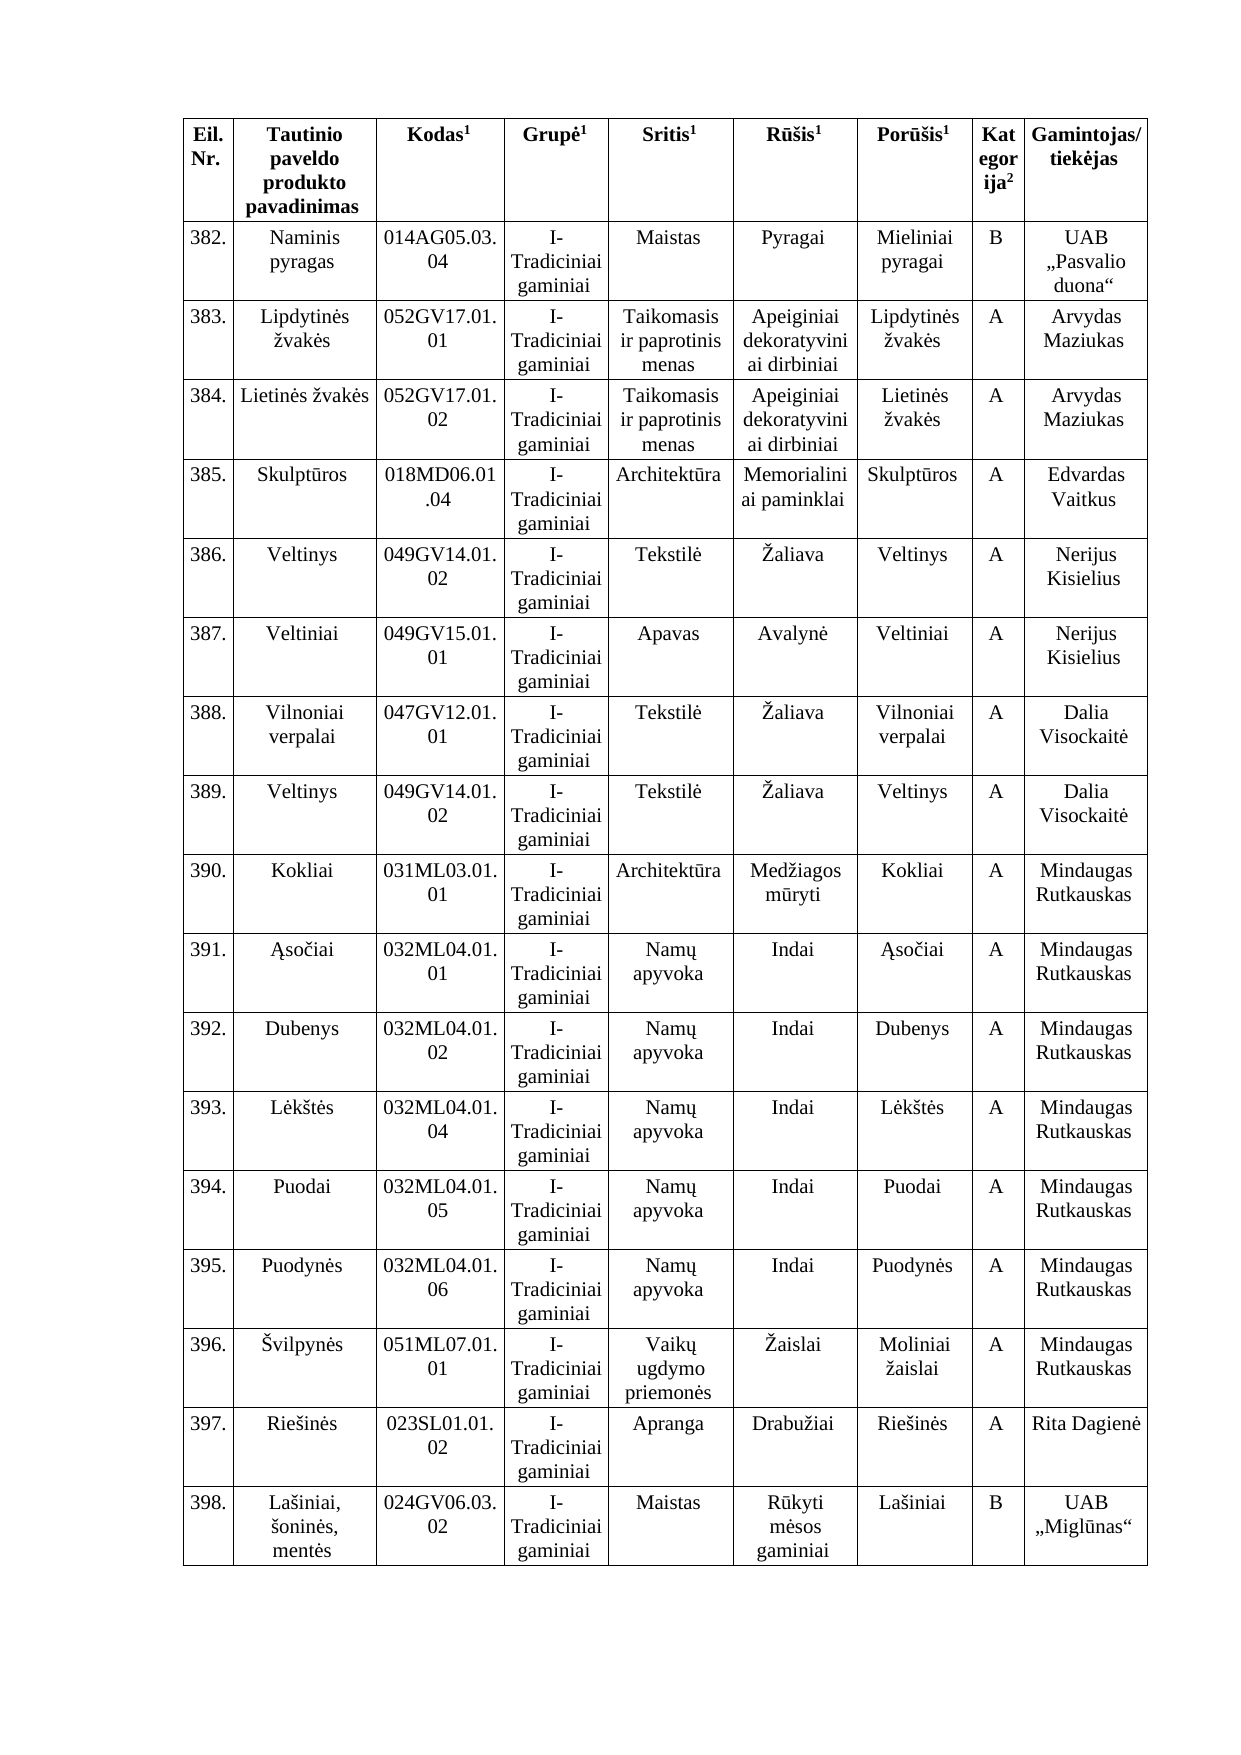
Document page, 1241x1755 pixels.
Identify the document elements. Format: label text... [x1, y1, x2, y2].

table_cell 023SL01.01.02 [377, 1408, 504, 1486]
table_cell 398. [184, 1487, 233, 1565]
table_cell I-Tradiciniai gaminiai [505, 1171, 608, 1249]
table_cell Dubenys [234, 1013, 376, 1091]
table_cell 047GV12.01.01 [377, 697, 504, 775]
table_header Kodas1 [377, 119, 504, 221]
table_cell Puodynės [234, 1250, 376, 1328]
table_cell 385. [184, 460, 233, 537]
table_cell Rūkyti mėsos gaminiai [734, 1487, 857, 1565]
table_cell I-Tradiciniai gaminiai [505, 1329, 608, 1407]
table_cell B [973, 222, 1024, 300]
table_header Gamintojas/ tiekėjas [1025, 119, 1147, 221]
table_cell Mindaugas Rutkauskas [1025, 1092, 1147, 1170]
table_cell 052GV17.01.01 [377, 301, 504, 379]
table_cell 392. [184, 1013, 233, 1091]
table_header Rūšis1 [734, 119, 857, 221]
table_cell Lašiniai, šoninės, mentės [234, 1487, 376, 1565]
table_cell A [973, 697, 1024, 775]
table_cell 395. [184, 1250, 233, 1328]
table_cell 049GV14.01.02 [377, 539, 504, 617]
table_cell I-Tradiciniai gaminiai [505, 380, 608, 458]
table_cell Vilnoniai verpalai [858, 697, 972, 775]
table_cell 014AG05.03.04 [377, 222, 504, 300]
table_cell Mindaugas Rutkauskas [1025, 934, 1147, 1012]
table_cell I-Tradiciniai gaminiai [505, 1250, 608, 1328]
table_cell 383. [184, 301, 233, 379]
table_cell Indai [734, 934, 857, 1012]
table_cell A [973, 1250, 1024, 1328]
table_cell A [973, 1171, 1024, 1249]
table_cell Lipdytinės žvakės [234, 301, 376, 379]
table_cell Avalynė [734, 618, 857, 696]
table_cell I-Tradiciniai gaminiai [505, 855, 608, 933]
table_cell Ąsočiai [858, 934, 972, 1012]
table_cell 032ML04.01.01 [377, 934, 504, 1012]
table_cell 387. [184, 618, 233, 696]
table_cell 032ML04.01.05 [377, 1171, 504, 1249]
table_cell 394. [184, 1171, 233, 1249]
table_header Porūšis1 [858, 119, 972, 221]
table_cell Apranga [609, 1408, 733, 1486]
table_cell Žaliava [734, 697, 857, 775]
table_cell Namų apyvoka [609, 1092, 733, 1170]
table_header Grupė1 [505, 119, 608, 221]
table_cell 384. [184, 380, 233, 458]
table_cell Pyragai [734, 222, 857, 300]
table_cell Taikomasis ir paprotinis menas [609, 380, 733, 458]
table_cell Tekstilė [609, 776, 733, 854]
table_cell Nerijus Kisielius [1025, 618, 1147, 696]
table_cell I-Tradiciniai gaminiai [505, 1408, 608, 1486]
table_cell Riešinės [234, 1408, 376, 1486]
table_cell A [973, 1329, 1024, 1407]
table_cell 032ML04.01.04 [377, 1092, 504, 1170]
table_cell A [973, 460, 1024, 537]
table_cell Indai [734, 1092, 857, 1170]
table_cell Namų apyvoka [609, 934, 733, 1012]
table_cell 049GV14.01.02 [377, 776, 504, 854]
table_cell B [973, 1487, 1024, 1565]
table_cell A [973, 380, 1024, 458]
table_cell I-Tradiciniai gaminiai [505, 1487, 608, 1565]
table_cell Veltiniai [234, 618, 376, 696]
table_cell 024GV06.03.02 [377, 1487, 504, 1565]
table_cell 049GV15.01.01 [377, 618, 504, 696]
table_cell 032ML04.01.02 [377, 1013, 504, 1091]
table_cell Mindaugas Rutkauskas [1025, 1329, 1147, 1407]
table_cell I-Tradiciniai gaminiai [505, 776, 608, 854]
table_cell Veltinys [858, 539, 972, 617]
table_cell Naminis pyragas [234, 222, 376, 300]
table_cell A [973, 301, 1024, 379]
table_cell Vilnoniai verpalai [234, 697, 376, 775]
table_cell Apavas [609, 618, 733, 696]
table_cell 389. [184, 776, 233, 854]
table_cell Apeiginiai dekoratyviniai dirbiniai [734, 301, 857, 379]
table_cell Architektūra [609, 460, 733, 537]
table_cell Žaliava [734, 776, 857, 854]
table_cell I-Tradiciniai gaminiai [505, 934, 608, 1012]
table_cell Mindaugas Rutkauskas [1025, 1013, 1147, 1091]
table_cell Puodynės [858, 1250, 972, 1328]
table_cell Mindaugas Rutkauskas [1025, 855, 1147, 933]
table_cell Lėkštės [234, 1092, 376, 1170]
table_cell Lietinės žvakės [234, 380, 376, 458]
table_cell Maistas [609, 222, 733, 300]
table_cell Žaliava [734, 539, 857, 617]
table_cell Vaikų ugdymo priemonės [609, 1329, 733, 1407]
table_cell 386. [184, 539, 233, 617]
table_cell Architektūra [609, 855, 733, 933]
table_cell A [973, 776, 1024, 854]
table_cell Dubenys [858, 1013, 972, 1091]
table_cell Kokliai [234, 855, 376, 933]
table_cell A [973, 934, 1024, 1012]
table_cell Indai [734, 1013, 857, 1091]
table_cell Puodai [234, 1171, 376, 1249]
table_cell Dalia Visockaitė [1025, 776, 1147, 854]
table_header Kategorija2 [973, 119, 1024, 221]
table_cell Arvydas Maziukas [1025, 380, 1147, 458]
table_cell A [973, 618, 1024, 696]
table_cell Švilpynės [234, 1329, 376, 1407]
table_cell Mindaugas Rutkauskas [1025, 1171, 1147, 1249]
table_cell 031ML03.01.01 [377, 855, 504, 933]
table_cell A [973, 855, 1024, 933]
table_cell 388. [184, 697, 233, 775]
table_cell Namų apyvoka [609, 1250, 733, 1328]
table_cell I-Tradiciniai gaminiai [505, 301, 608, 379]
table_cell Lietinės žvakės [858, 380, 972, 458]
table_cell Indai [734, 1250, 857, 1328]
table_cell Memorialiniai paminklai [734, 460, 857, 537]
table_cell Veltinys [858, 776, 972, 854]
table_cell Drabužiai [734, 1408, 857, 1486]
table_header Eil. Nr. [184, 119, 233, 221]
table_cell 051ML07.01.01 [377, 1329, 504, 1407]
table_cell Rita Dagienė [1025, 1408, 1147, 1486]
table_cell Mieliniai pyragai [858, 222, 972, 300]
table_cell 382. [184, 222, 233, 300]
table_cell Lėkštės [858, 1092, 972, 1170]
table_cell Taikomasis ir paprotinis menas [609, 301, 733, 379]
table_cell Dalia Visockaitė [1025, 697, 1147, 775]
table_header Sritis1 [609, 119, 733, 221]
table_cell UAB „Miglūnas“ [1025, 1487, 1147, 1565]
table_cell Ąsočiai [234, 934, 376, 1012]
table_cell 390. [184, 855, 233, 933]
table_cell Apeiginiai dekoratyviniai dirbiniai [734, 380, 857, 458]
table_cell Puodai [858, 1171, 972, 1249]
table_cell Nerijus Kisielius [1025, 539, 1147, 617]
table_cell Namų apyvoka [609, 1013, 733, 1091]
table_cell I-Tradiciniai gaminiai [505, 222, 608, 300]
table_cell Skulptūros [234, 460, 376, 537]
table_cell Veltiniai [858, 618, 972, 696]
table_cell 391. [184, 934, 233, 1012]
table_cell 397. [184, 1408, 233, 1486]
table_cell 396. [184, 1329, 233, 1407]
table_cell I-Tradiciniai gaminiai [505, 1092, 608, 1170]
table_cell Moliniai žaislai [858, 1329, 972, 1407]
table_cell I-Tradiciniai gaminiai [505, 539, 608, 617]
table_cell I-Tradiciniai gaminiai [505, 1013, 608, 1091]
table_cell A [973, 1092, 1024, 1170]
table_cell Žaislai [734, 1329, 857, 1407]
table_cell Riešinės [858, 1408, 972, 1486]
table_cell A [973, 539, 1024, 617]
table_cell I-Tradiciniai gaminiai [505, 697, 608, 775]
table_cell Kokliai [858, 855, 972, 933]
table_cell Veltinys [234, 776, 376, 854]
table_cell Medžiagos mūryti [734, 855, 857, 933]
table_cell Veltinys [234, 539, 376, 617]
table_cell I-Tradiciniai gaminiai [505, 618, 608, 696]
table_cell 018MD06.01.04 [377, 460, 504, 537]
table_cell Arvydas Maziukas [1025, 301, 1147, 379]
table_cell 032ML04.01.06 [377, 1250, 504, 1328]
table_cell Tekstilė [609, 539, 733, 617]
table_cell Lašiniai [858, 1487, 972, 1565]
table_cell Skulptūros [858, 460, 972, 537]
table_cell Indai [734, 1171, 857, 1249]
table_cell 393. [184, 1092, 233, 1170]
table_header Tautinio paveldo produkto pavadinimas [234, 119, 376, 221]
table_cell Tekstilė [609, 697, 733, 775]
table_cell A [973, 1408, 1024, 1486]
table_cell Namų apyvoka [609, 1171, 733, 1249]
table_cell I-Tradiciniai gaminiai [505, 460, 608, 537]
table_cell UAB „Pasvalio duona“ [1025, 222, 1147, 300]
table_cell Mindaugas Rutkauskas [1025, 1250, 1147, 1328]
table_cell A [973, 1013, 1024, 1091]
table_cell 052GV17.01.02 [377, 380, 504, 458]
table_cell Maistas [609, 1487, 733, 1565]
table_cell Lipdytinės žvakės [858, 301, 972, 379]
table_cell Edvardas Vaitkus [1025, 460, 1147, 537]
